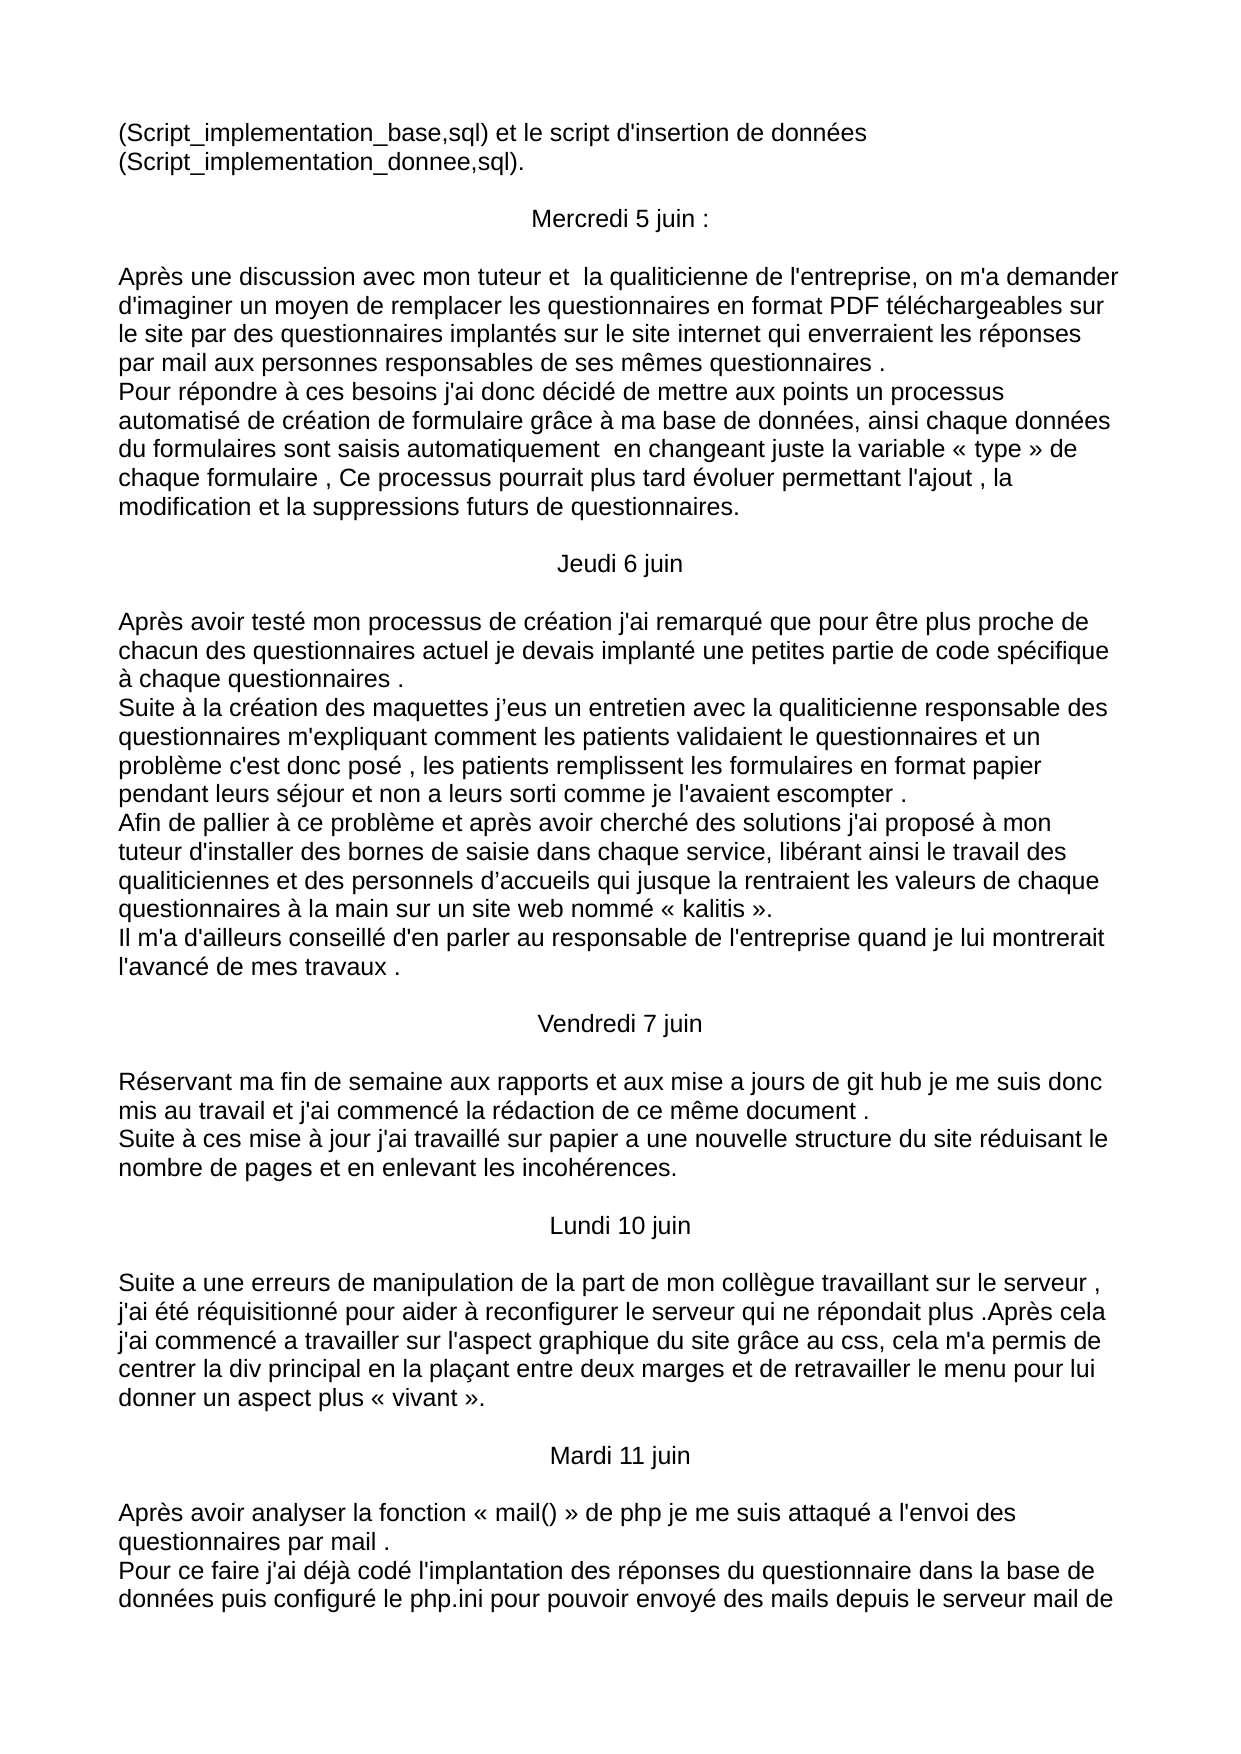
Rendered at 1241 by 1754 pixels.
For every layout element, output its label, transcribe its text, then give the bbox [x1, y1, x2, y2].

text Suite à ces mise à jour j'ai travaillé sur papier a une nouvelle structure du site réduisant le nombre de pages et en enlevant les incohérences. [118, 1124, 1122, 1182]
text Mardi 11 juin [118, 1441, 1122, 1469]
text Suite à la création des maquettes j’eus un entretien avec la qualiticienne responsable des questionnaires m'expliquant comment les patients validaient le questionnaires et un problème c'est donc posé , les patients remplissent les formulaires en format papier pendant leurs séjour et non a leurs sorti comme je l'avaient escompter . [118, 693, 1122, 808]
text Jeudi 6 juin [118, 549, 1122, 578]
text Vendredi 7 juin [118, 1009, 1122, 1038]
text Après avoir testé mon processus de création j'ai remarqué que pour être plus proche de chacun des questionnaires actuel je devais implanté une petites partie de code spécifique à chaque questionnaires . [118, 607, 1122, 693]
text Pour ce faire j'ai déjà codé l'implantation des réponses du questionnaire dans la base de données puis configuré le php.ini pour pouvoir envoyé des mails depuis le serveur mail de [118, 1556, 1122, 1613]
text Pour répondre à ces besoins j'ai donc décidé de mettre aux points un processus automatisé de création de formulaire grâce à ma base de données, ainsi chaque données du formulaires sont saisis automatiquement en changeant juste la variable « type » de chaque formulaire , Ce processus pourrait plus tard évoluer permettant l'ajout , la modification et la suppressions futurs de questionnaires. [118, 377, 1122, 521]
text Mercredi 5 juin : [118, 204, 1122, 233]
text Après une discussion avec mon tuteur et la qualiticienne de l'entreprise, on m'a demander d'imaginer un moyen de remplacer les questionnaires en format PDF téléchargeables sur le site par des questionnaires implantés sur le site internet qui enverraient les réponses par mail aux personnes responsables de ses mêmes questionnaires . [118, 262, 1122, 377]
text Il m'a d'ailleurs conseillé d'en parler au responsable de l'entreprise quand je lui montrerait l'avancé de mes travaux . [118, 923, 1122, 981]
text (Script_implementation_base,sql) et le script d'insertion de données (Script_implementation_donnee,sql). [118, 118, 1122, 176]
text Lundi 10 juin [118, 1211, 1122, 1239]
text Après avoir analyser la fonction « mail() » de php je me suis attaqué a l'envoi des questionnaires par mail . [118, 1498, 1122, 1556]
text Afin de pallier à ce problème et après avoir cherché des solutions j'ai proposé à mon tuteur d'installer des bornes de saisie dans chaque service, libérant ainsi le travail des qualiticiennes et des personnels d’accueils qui jusque la rentraient les valeurs de chaque questionnaires à la main sur un site web nommé « kalitis ». [118, 808, 1122, 923]
text Réservant ma fin de semaine aux rapports et aux mise a jours de git hub je me suis donc mis au travail et j'ai commencé la rédaction de ce même document . [118, 1067, 1122, 1124]
text Suite a une erreurs de manipulation de la part de mon collègue travaillant sur le serveur , j'ai été réquisitionné pour aider à reconfigurer le serveur qui ne répondait plus .Après cela j'ai commencé a travailler sur l'aspect graphique du site grâce au css, cela m'a permis de centrer la div principal en la plaçant entre deux marges et de retravailler le menu pour lui donner un aspect plus « vivant ». [118, 1268, 1122, 1412]
